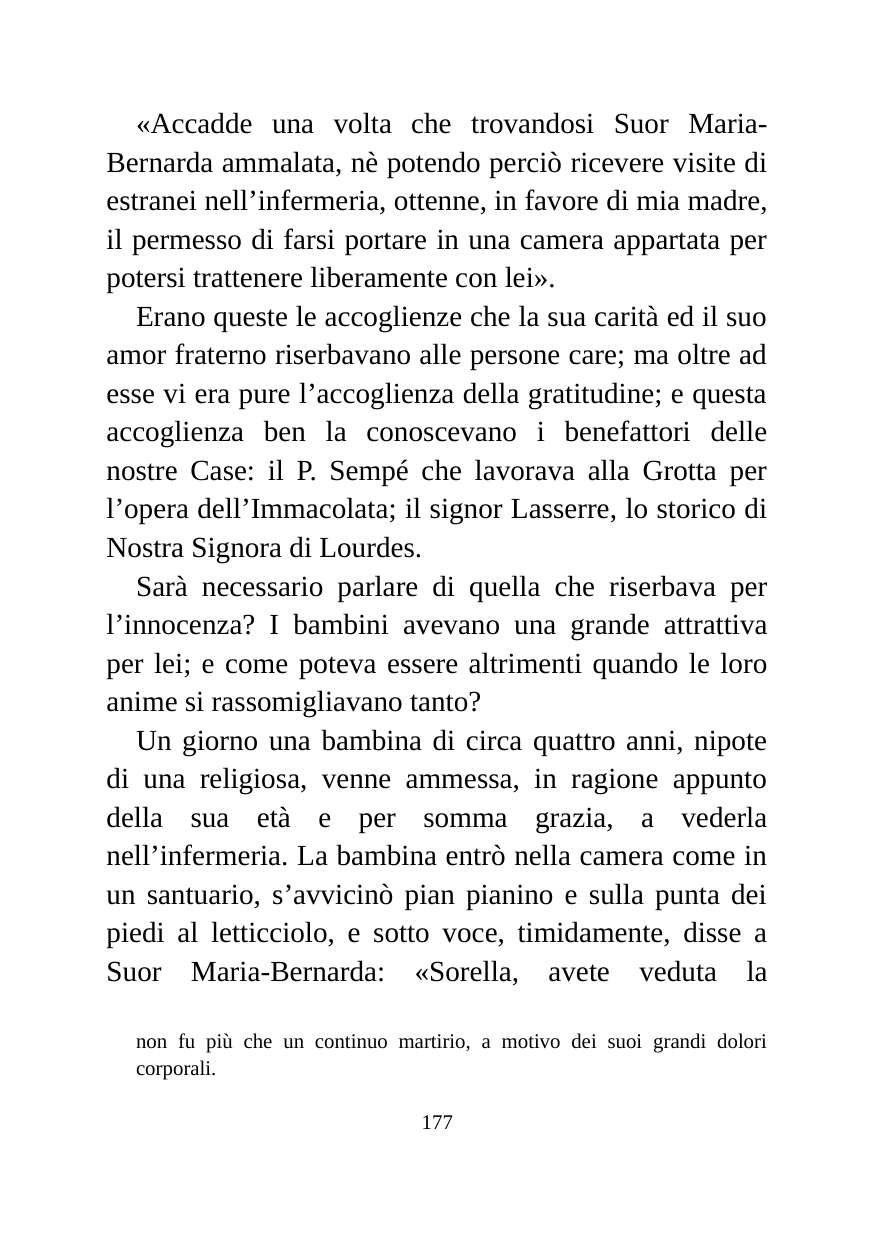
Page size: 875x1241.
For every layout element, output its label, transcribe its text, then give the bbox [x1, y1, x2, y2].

text non fu più che un continuo martirio, a motivo dei suoi grandi dolori corporali. [106, 1029, 768, 1080]
text Sarà necessario parlare di quella che riserbava per l’innocenza? I bambini avevano una grande attrattiva per lei; e come poteva essere altrimenti quando le loro anime si rassomigliavano tanto? [106, 569, 768, 718]
text Erano queste le accoglienze che la sua carità ed il suo amor fraterno riserbavano alle persone care; ma oltre ad esse vi era pure l’accoglienza della gratitudine; e questa accoglienza ben la conoscevano i benefattori delle nostre Case: il P. Sempé che lavorava alla Grotta per l’opera dell’Immacolata; il signor Lasserre, lo storico di Nostra Signora di Lourdes. [106, 299, 768, 564]
text «Accadde una volta che trovandosi Suor Maria-Bernarda ammalata, nè potendo perciò ricevere visite di estranei nell’infermeria, ottenne, in favore di mia madre, il permesso di farsi portare in una camera appartata per potersi trattenere liberamente con lei». [106, 106, 768, 294]
text Un giorno una bambina di circa quattro anni, nipote di una religiosa, venne ammessa, in ragione appunto della sua età e per somma grazia, a vederla nell’infermeria. La bambina entrò nella camera come in un santuario, s’avvicinò pian pianino e sulla punta dei piedi al letticciolo, e sotto voce, timidamente, disse a Suor Maria-Bernarda: «Sorella, avete veduta la [106, 723, 768, 988]
